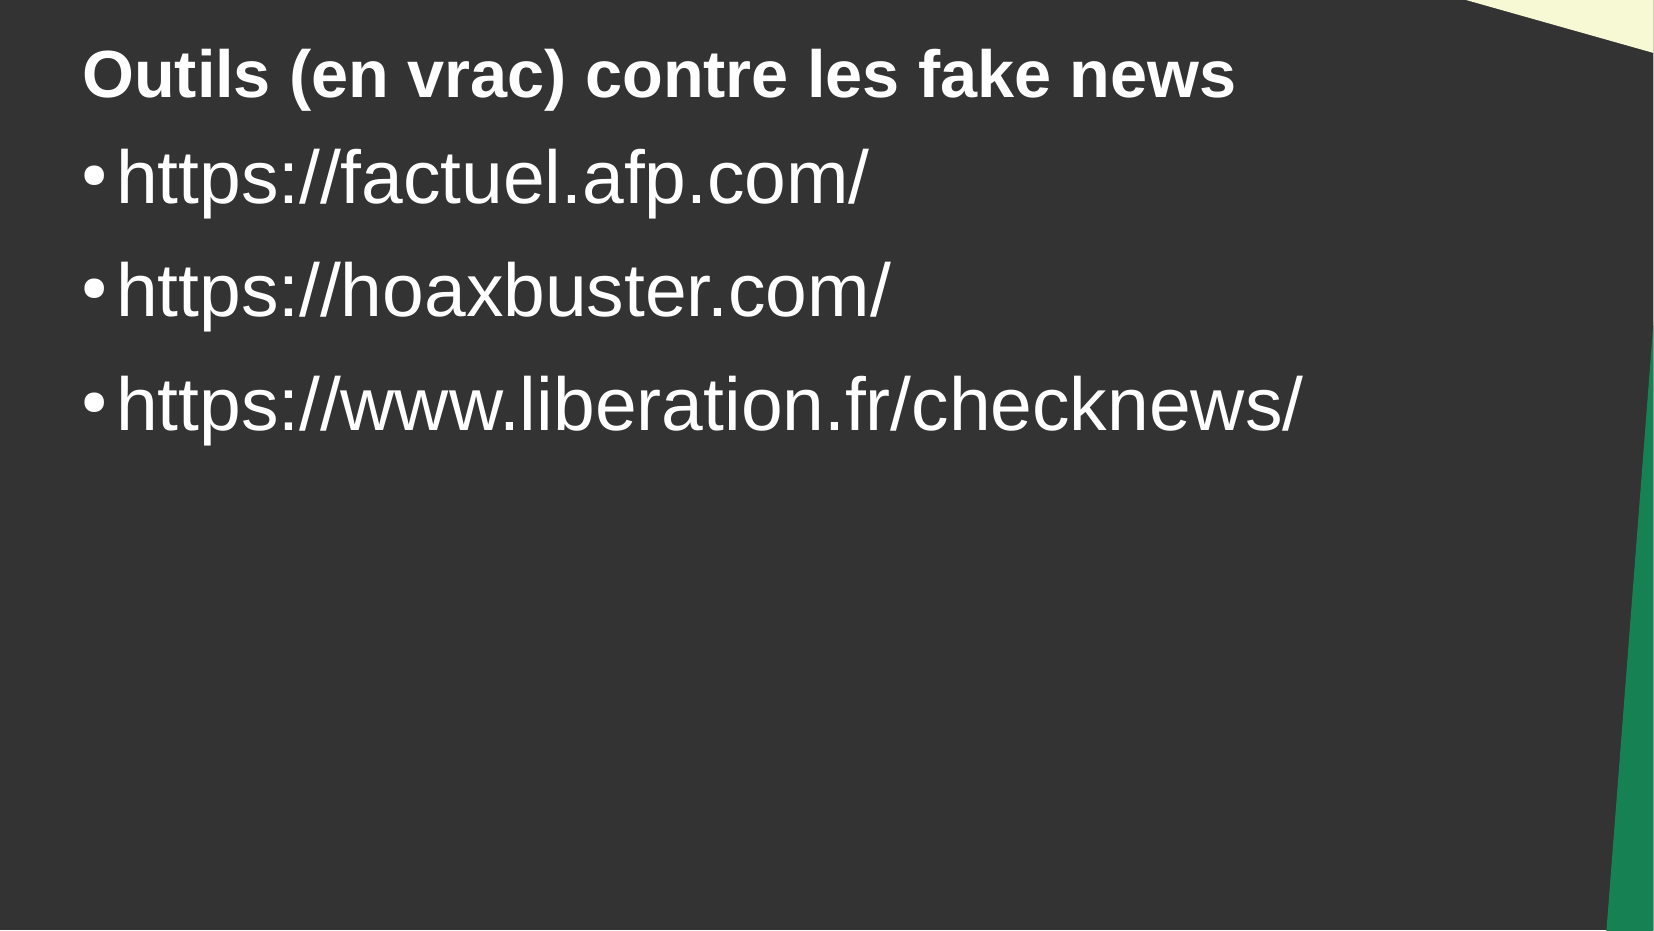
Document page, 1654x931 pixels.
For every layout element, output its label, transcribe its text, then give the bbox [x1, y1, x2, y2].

text_box [1606, 315, 1654, 931]
list https://factuel.afp.com/ https://hoaxbuster.com/ https://www.liberation.fr/checknews/ [80, 135, 1560, 745]
text_box [1466, 0, 1654, 54]
title Outils (en vrac) contre les fake news [82, 37, 1619, 112]
